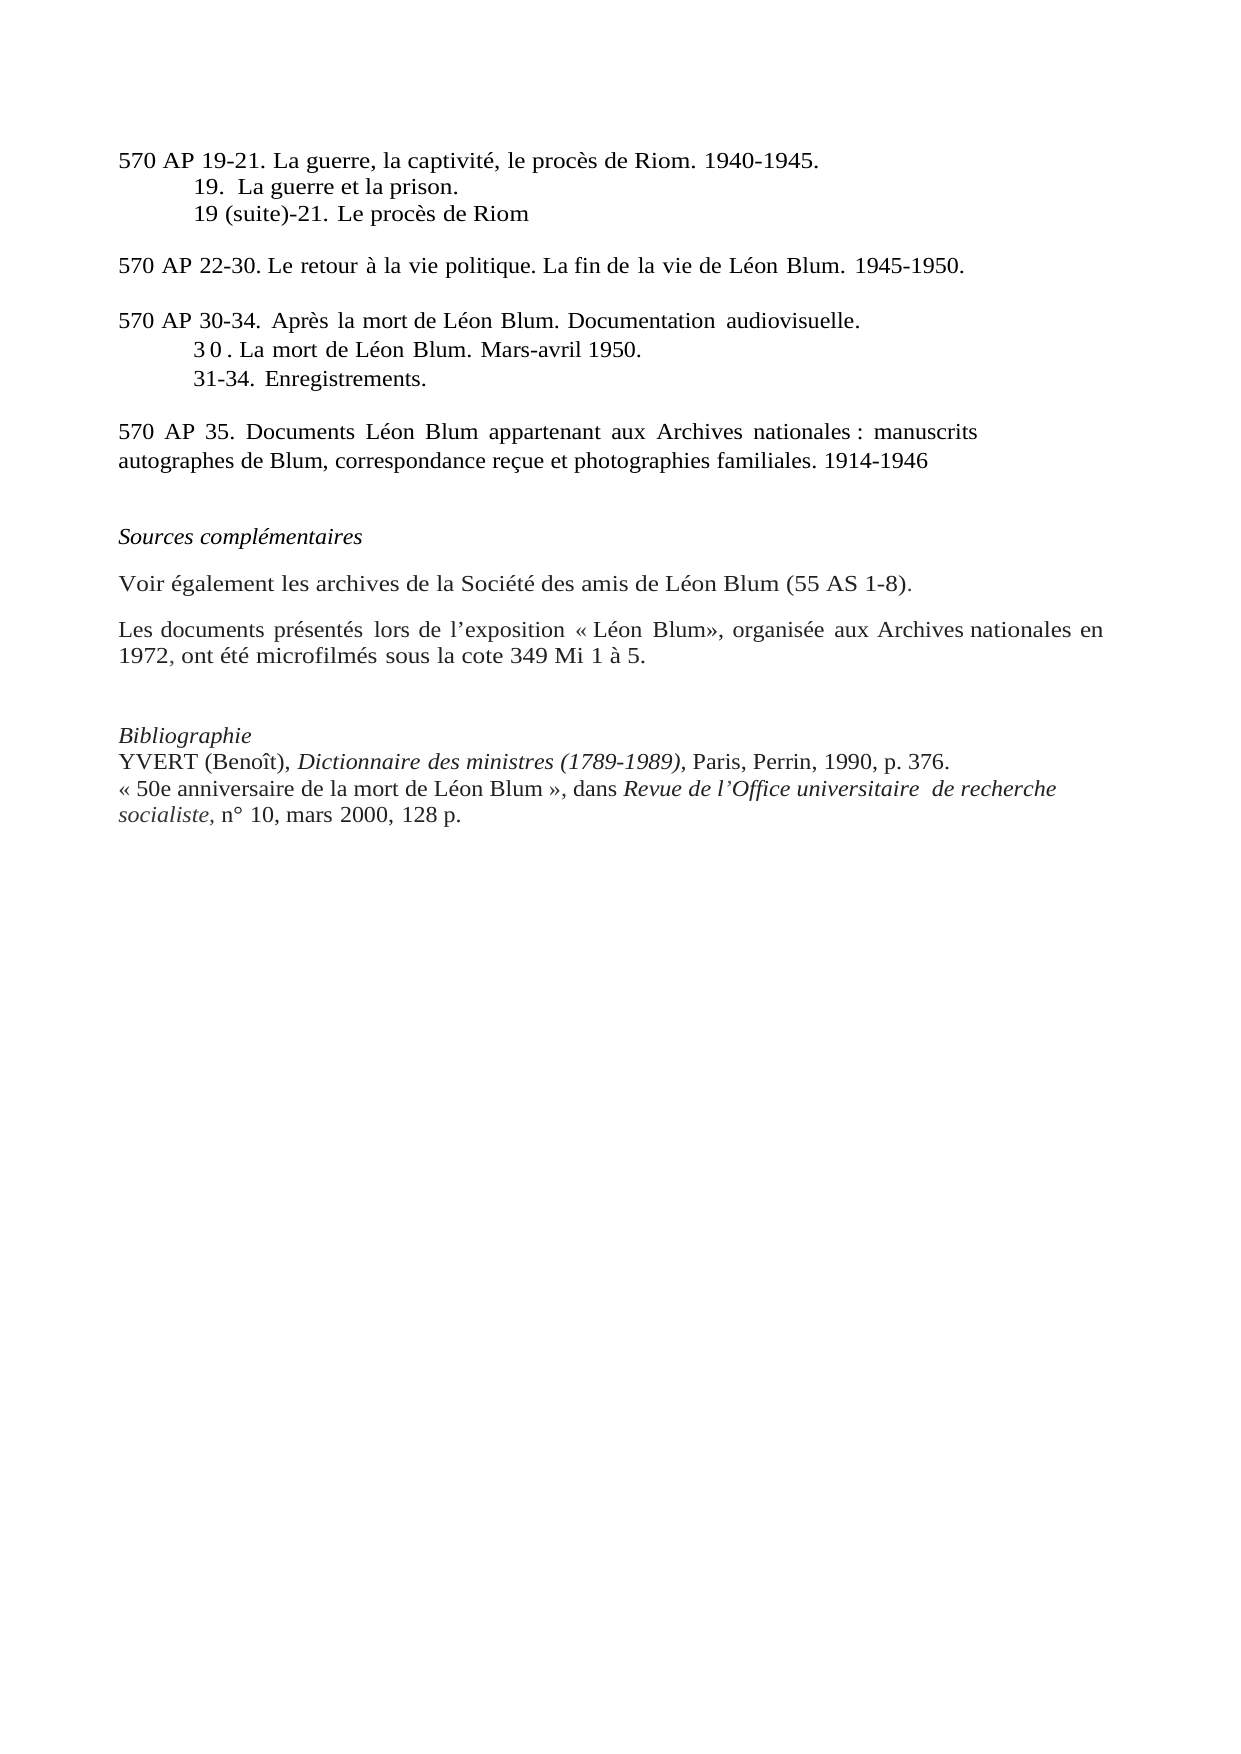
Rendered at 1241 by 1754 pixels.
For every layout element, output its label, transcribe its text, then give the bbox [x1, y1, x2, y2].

text Bibliographie [118, 722, 1122, 748]
text YVERT (Benoît), Dictionnaire des ministres (1789-1989), Paris, Perrin, 1990, p. 376. [118, 748, 1122, 775]
text « 50e anniversaire de la mort de Léon Blum », dans Revue de l’Office universitaire de recherche socialiste, n° 10, mars 2000, 128 p. [118, 775, 1122, 828]
list 19. La guerre et la prison. [156, 173, 1122, 200]
list 570 AP 22-30. Le retour à la vie politique. La fin de la vie de Léon Blum. 1945-1950. [118, 252, 1122, 279]
text 570 AP 30-34. Après la mort de Léon Blum. Documentation audiovisuelle. [118, 308, 1122, 334]
list 570 AP 19-21. La guerre, la captivité, le procès de Riom. 1940-1945. [118, 147, 1122, 173]
text 570 AP 35. Documents Léon Blum appartenant aux Archives nationales : manuscrits autographes de Blum, correspondance reçue et photographies familiales. 1914-1946 [118, 418, 978, 474]
text 30. La mort de Léon Blum. Mars-avril 1950. [118, 336, 1122, 363]
text 31-34. Enregistrements. [118, 365, 1122, 391]
text Sources complémentaires [118, 523, 1122, 549]
text Les documents présentés lors de l’exposition « Léon Blum», organisée aux Archives nationales en 1972, ont été microfilmés sous la cote 349 Mi 1 à 5. [118, 616, 1122, 669]
text Voir également les archives de la Société des amis de Léon Blum (55 AS 1-8). [118, 569, 1122, 596]
list 19 (suite)-21. Le procès de Riom [156, 200, 1122, 226]
